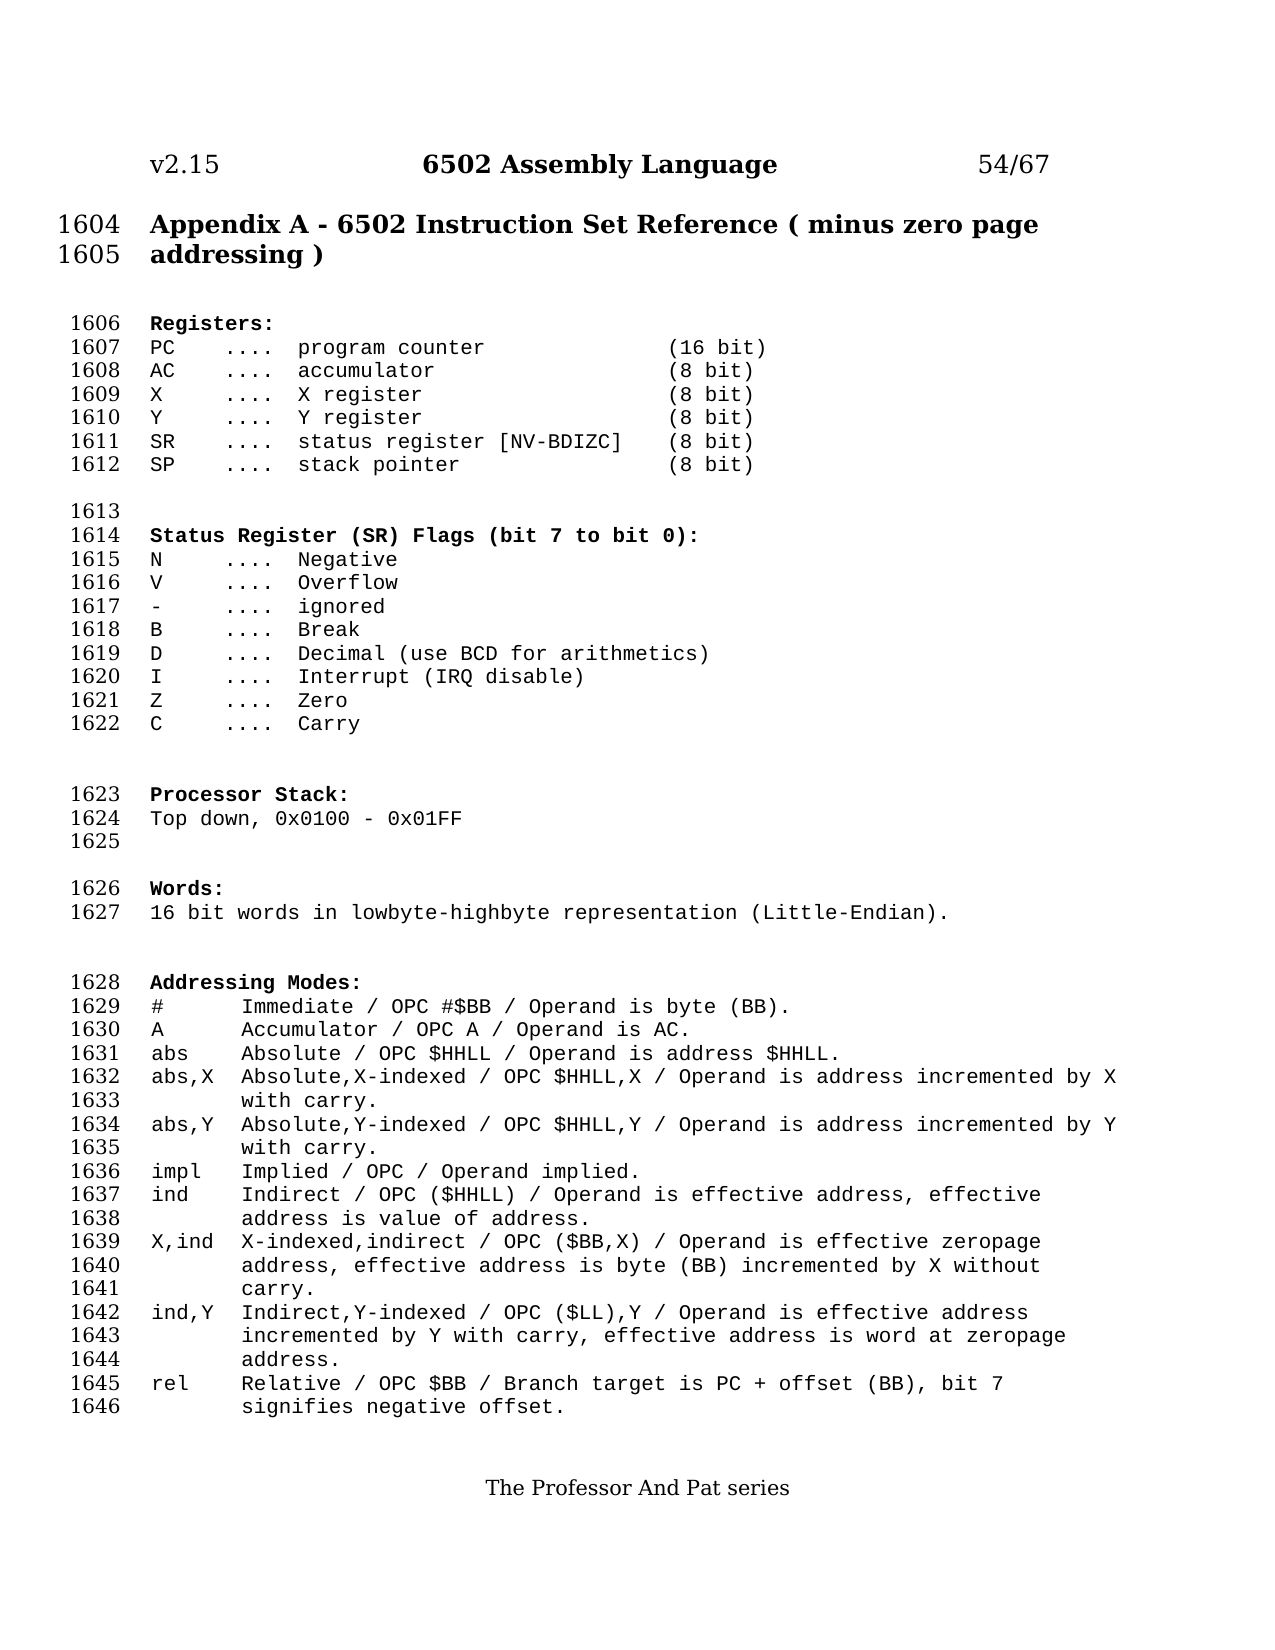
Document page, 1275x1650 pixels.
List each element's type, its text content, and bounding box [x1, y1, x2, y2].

text X,ind X-indexed,indirect / OPC ($BB,X) / Operand is effective zeropage address, effective address is byte (BB) incremented by X without carry. [151, 1231, 1125, 1302]
text # Immediate / OPC #$BB / Operand is byte (BB). [151, 996, 1125, 1019]
text Y .... Y register (8 bit) [150, 407, 1125, 431]
text V .... Overflow [150, 572, 1125, 596]
text ind Indirect / OPC ($HHLL) / Operand is effective address, effective address is value of address. [151, 1184, 1125, 1231]
text Words: [150, 878, 1125, 902]
text abs Absolute / OPC $HHLL / Operand is address $HHLL. [151, 1043, 1125, 1067]
text SR .... status register [NV-BDIZC] (8 bit) [150, 431, 1125, 454]
text Z .... Zero [150, 690, 1125, 713]
text N .... Negative [150, 549, 1125, 572]
subtitle Appendix A - 6502 Instruction Set Reference ( minus zero page addressing ) [150, 210, 1125, 269]
text A Accumulator / OPC A / Operand is AC. [151, 1019, 1125, 1043]
text ind,Y Indirect,Y-indexed / OPC ($LL),Y / Operand is effective address incremented by Y with carry, effective address is word at zeropage address. [151, 1302, 1125, 1373]
text Registers: [150, 313, 1125, 337]
text - .... ignored [150, 596, 1125, 619]
text abs,X Absolute,X-indexed / OPC $HHLL,X / Operand is address incremented by X with carry. [151, 1067, 1125, 1114]
text Top down, 0x0100 - 0x01FF [150, 808, 1125, 831]
text SP .... stack pointer (8 bit) [150, 454, 1125, 478]
text impl Implied / OPC / Operand implied. [151, 1161, 1125, 1184]
text 16 bit words in lowbyte-highbyte representation (Little-Endian). [150, 902, 1125, 925]
text Addressing Modes: [150, 972, 1125, 996]
text X .... X register (8 bit) [150, 384, 1125, 407]
text C .... Carry [150, 713, 1125, 737]
text AC .... accumulator (8 bit) [150, 360, 1125, 384]
text PC .... program counter (16 bit) [150, 337, 1125, 360]
text D .... Decimal (use BCD for arithmetics) [150, 643, 1125, 666]
text Status Register (SR) Flags (bit 7 to bit 0): [150, 525, 1125, 549]
text B .... Break [150, 619, 1125, 643]
text Processor Stack: [150, 784, 1125, 808]
text abs,Y Absolute,Y-indexed / OPC $HHLL,Y / Operand is address incremented by Y with carry. [151, 1114, 1125, 1161]
text rel Relative / OPC $BB / Branch target is PC + offset (BB), bit 7 signifies negative offset. [151, 1373, 1125, 1420]
text I .... Interrupt (IRQ disable) [150, 666, 1125, 690]
